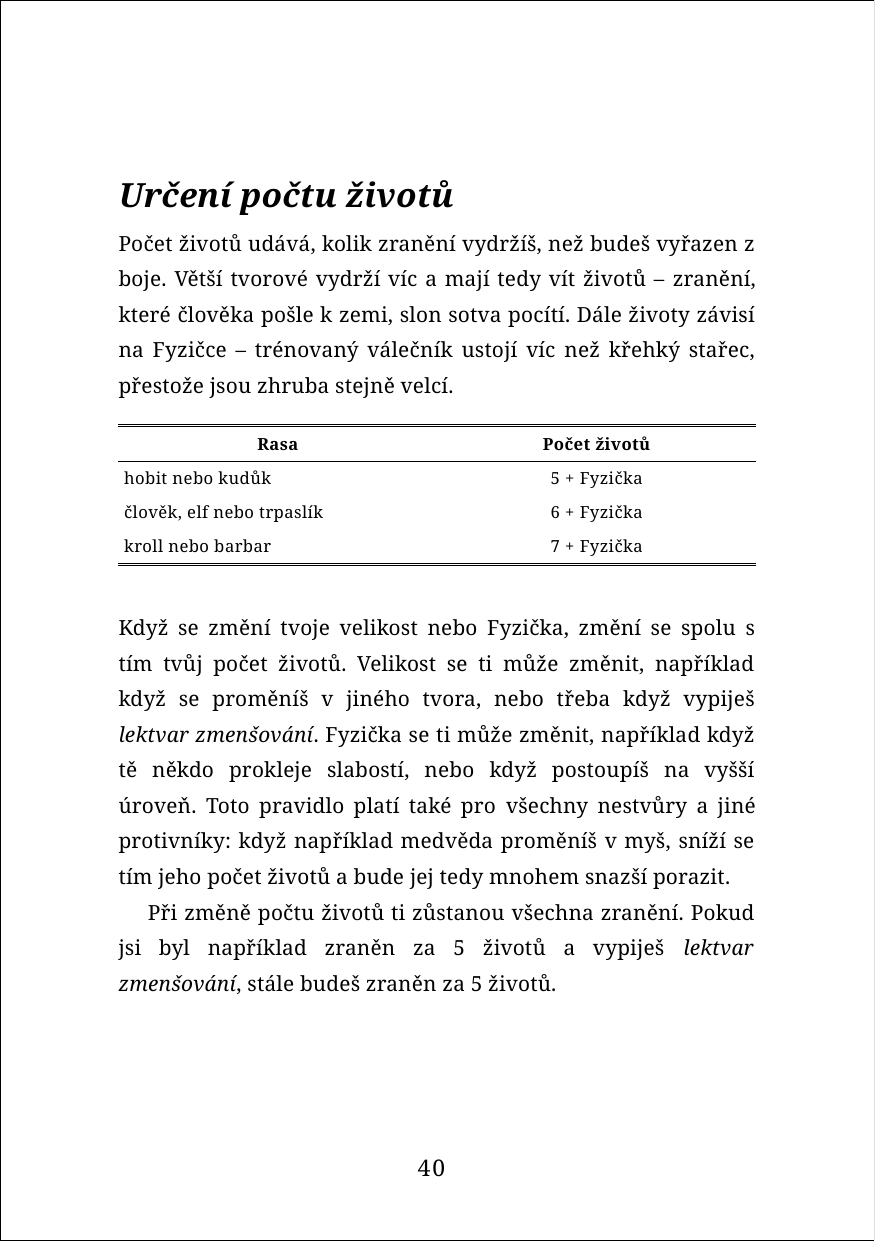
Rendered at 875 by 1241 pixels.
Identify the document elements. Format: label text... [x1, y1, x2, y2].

table_header Rasa [118, 427, 437, 461]
table_cell 5 + Fyzička [437, 462, 756, 495]
text Počet životů udává, kolik zranění vydržíš, než budeš vyřazen z boje. Větší tvorové vydrží víc a mají tedy vít životů – zranění, které člověka pošle k zemi, slon sotva pocítí. Dále životy závisí na Fyzičce – trénovaný válečník ustojí víc než křehký stařec, přestože jsou zhruba stejně velcí. [118, 229, 756, 399]
table_cell kroll nebo barbar [118, 529, 437, 563]
table_cell hobit nebo kudůk [118, 462, 437, 495]
subtitle Určení počtu životů [118, 172, 756, 217]
table_cell 7 + Fyzička [437, 529, 756, 563]
table_cell člověk, elf nebo trpaslík [118, 495, 437, 529]
table_cell 6 + Fyzička [437, 495, 756, 529]
table_header Počet životů [437, 427, 756, 461]
text Když se změní tvoje velikost nebo Fyzička, změní se spolu s tím tvůj počet životů. Velikost se ti může změnit, například když se proměníš v jiného tvora, nebo třeba když vypiješ lektvar zmenšování. Fyzička se ti může změnit, například když tě někdo prokleje slabostí, nebo když postoupíš na vyšší úroveň. Toto pravidlo platí také pro všechny nestvůry a jiné protivníky: když například medvěda proměníš v myš, sníží se tím jeho počet životů a bude jej tedy mnohem snazší porazit. Při změně počtu životů ti zůstanou všechna zranění. Pokud jsi byl například zraněn za 5 životů a vypiješ lektvar zmenšování, stále budeš zraněn za 5 životů. [118, 613, 756, 997]
